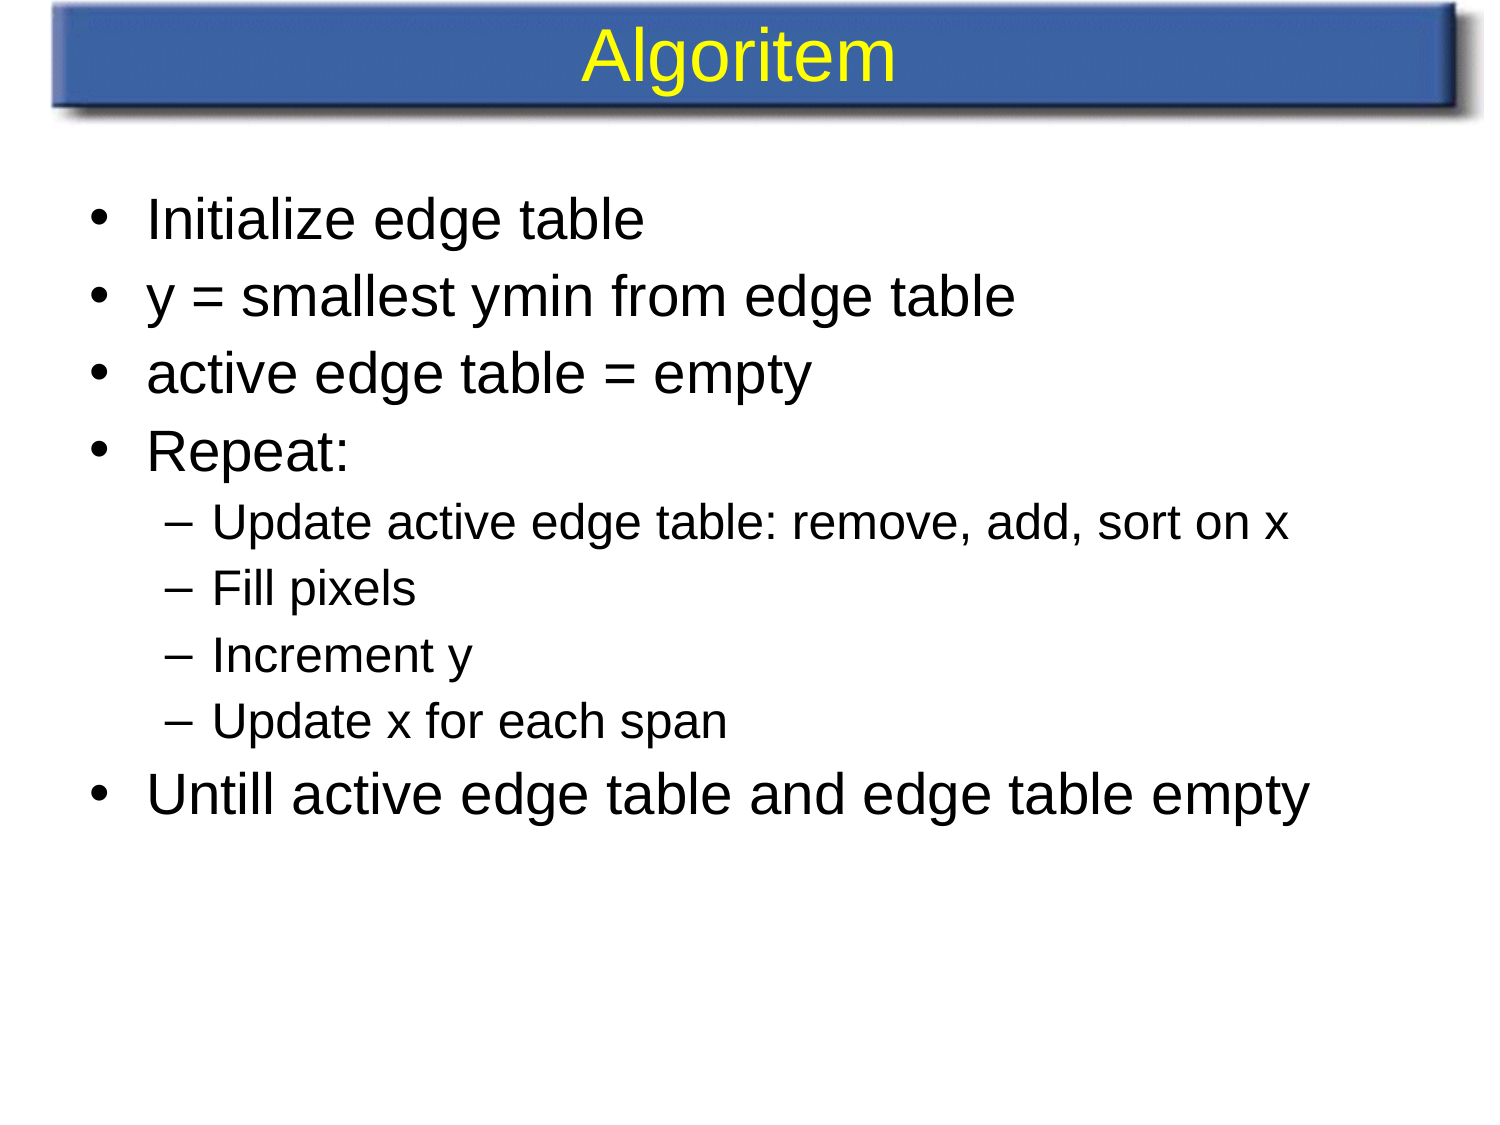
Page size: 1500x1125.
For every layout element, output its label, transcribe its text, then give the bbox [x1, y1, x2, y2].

title Algoritem [75, 0, 1426, 105]
list Initialize edge table y = smallest ymin from edge table active edge table = empty Repeat: Update active edge table: remove, add, sort on x Fill pixels Increment y Update x for each span Untill active edge table and edge table empty [75, 181, 1426, 944]
picture [50, 0, 1484, 127]
